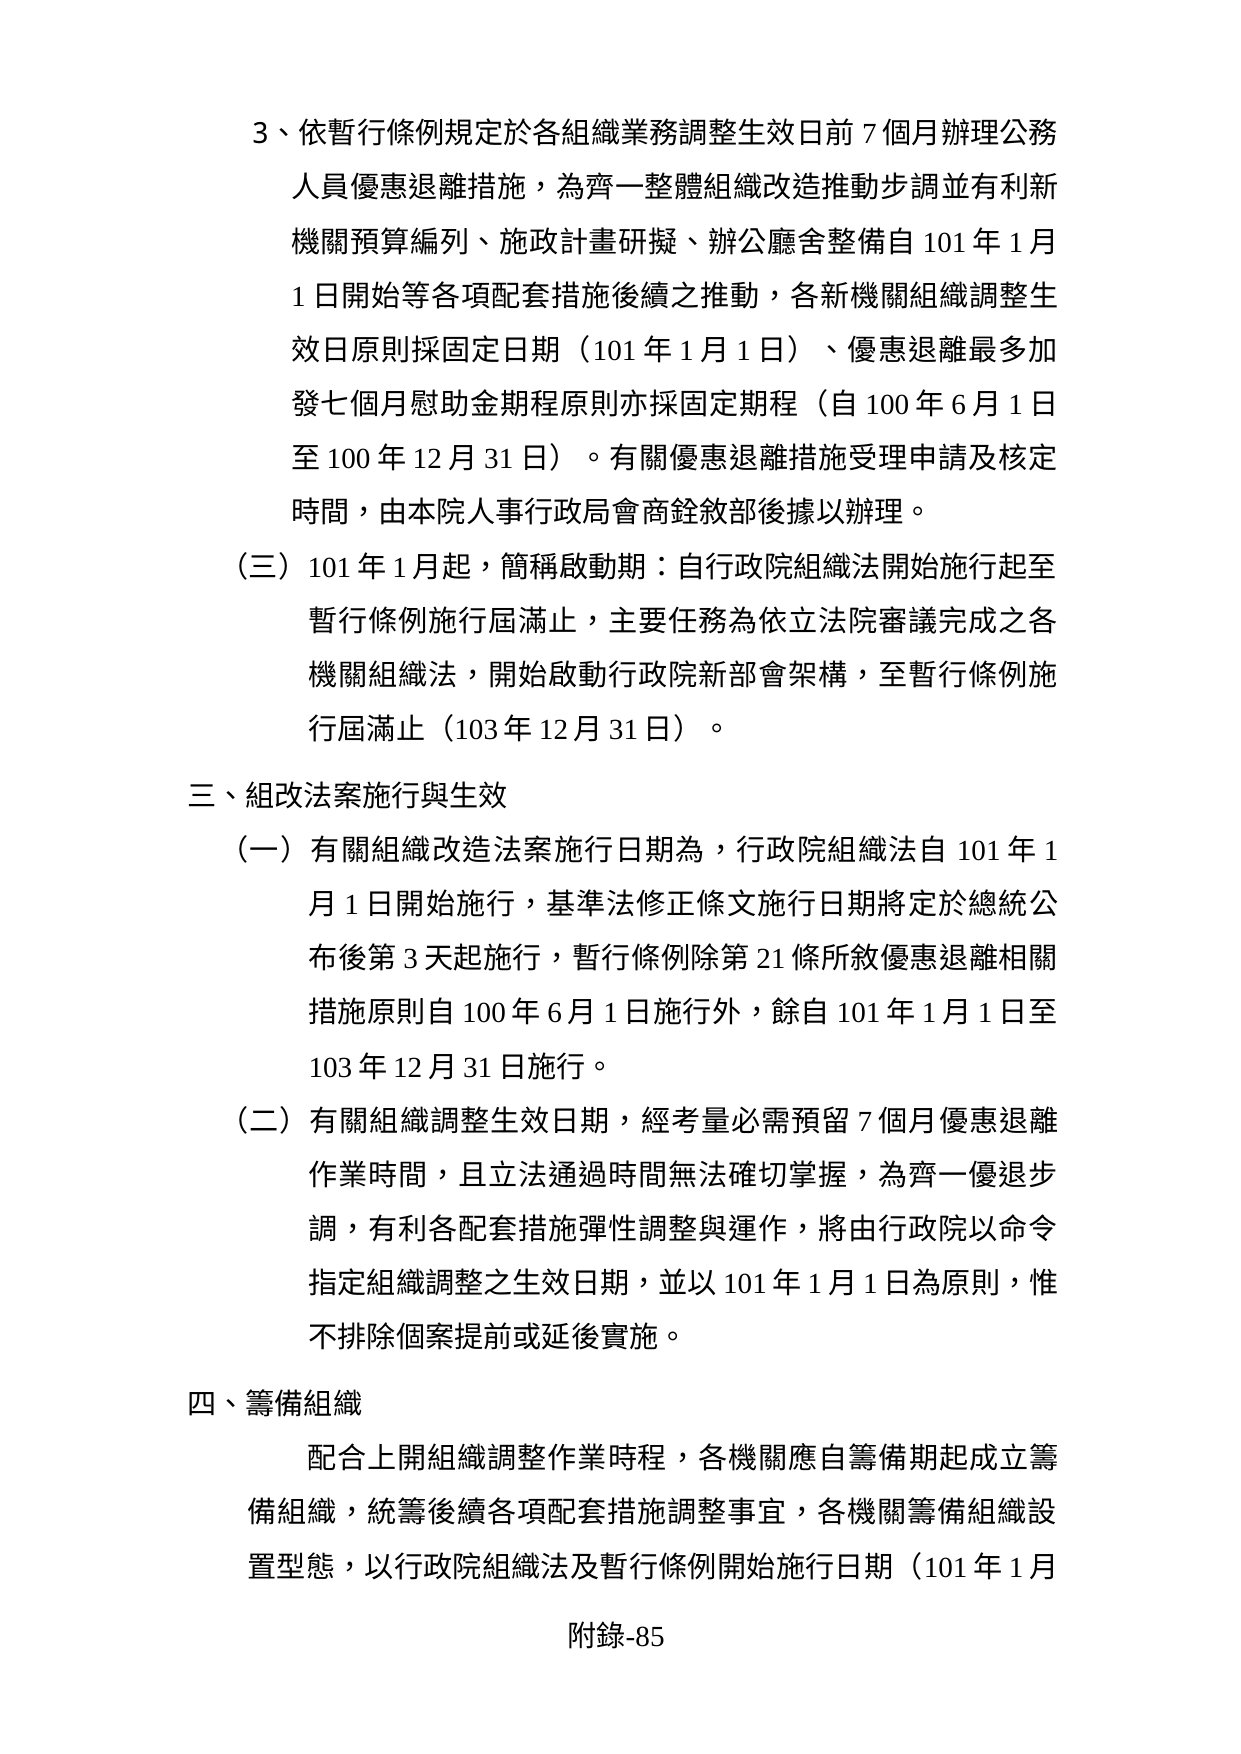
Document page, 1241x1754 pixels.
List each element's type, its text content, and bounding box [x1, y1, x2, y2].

text 3、依暫行條例規定於各組織業務調整生效日前7個月辦理公務人員優惠退離措施，為齊一整體組織改造推動步調並有利新機關預算編列、施政計畫研擬、辦公廳舍整備自101年1月1日開始等各項配套措施後續之推動，各新機關組織調整生效日原則採固定日期（101年1月1日）、優惠退離最多加發七個月慰助金期程原則亦採固定期程（自100年6月1日至100年12月31日）。有關優惠退離措施受理申請及核定時間，由本院人事行政局會商銓敘部後據以辦理。 [251, 100, 1058, 534]
text 配合上開組織調整作業時程，各機關應自籌備期起成立籌備組織，統籌後續各項配套措施調整事宜，各機關籌備組織設置型態，以行政院組織法及暫行條例開始施行日期（101年1月 [247, 1425, 1058, 1588]
text （二）有關組織調整生效日期，經考量必需預留7個月優惠退離作業時間，且立法通過時間無法確切掌握，為齊一優退步調，有利各配套措施彈性調整與運作，將由行政院以命令指定組織調整之生效日期，並以101年1月1日為原則，惟不排除個案提前或延後實施。 [219, 1088, 1058, 1359]
text 四、籌備組織 [187, 1371, 1058, 1425]
text （三）101年1月起，簡稱啟動期：自行政院組織法開始施行起至暫行條例施行屆滿止，主要任務為依立法院審議完成之各機關組織法，開始啟動行政院新部會架構，至暫行條例施行屆滿止（103年12月31日）。 [219, 534, 1058, 750]
text 三、組改法案施行與生效 [187, 763, 1058, 817]
text （一）有關組織改造法案施行日期為，行政院組織法自101年1月1日開始施行，基準法修正條文施行日期將定於總統公布後第3天起施行，暫行條例除第21條所敘優惠退離相關措施原則自100年6月1日施行外，餘自101年1月1日至103年12月31日施行。 [219, 817, 1058, 1088]
